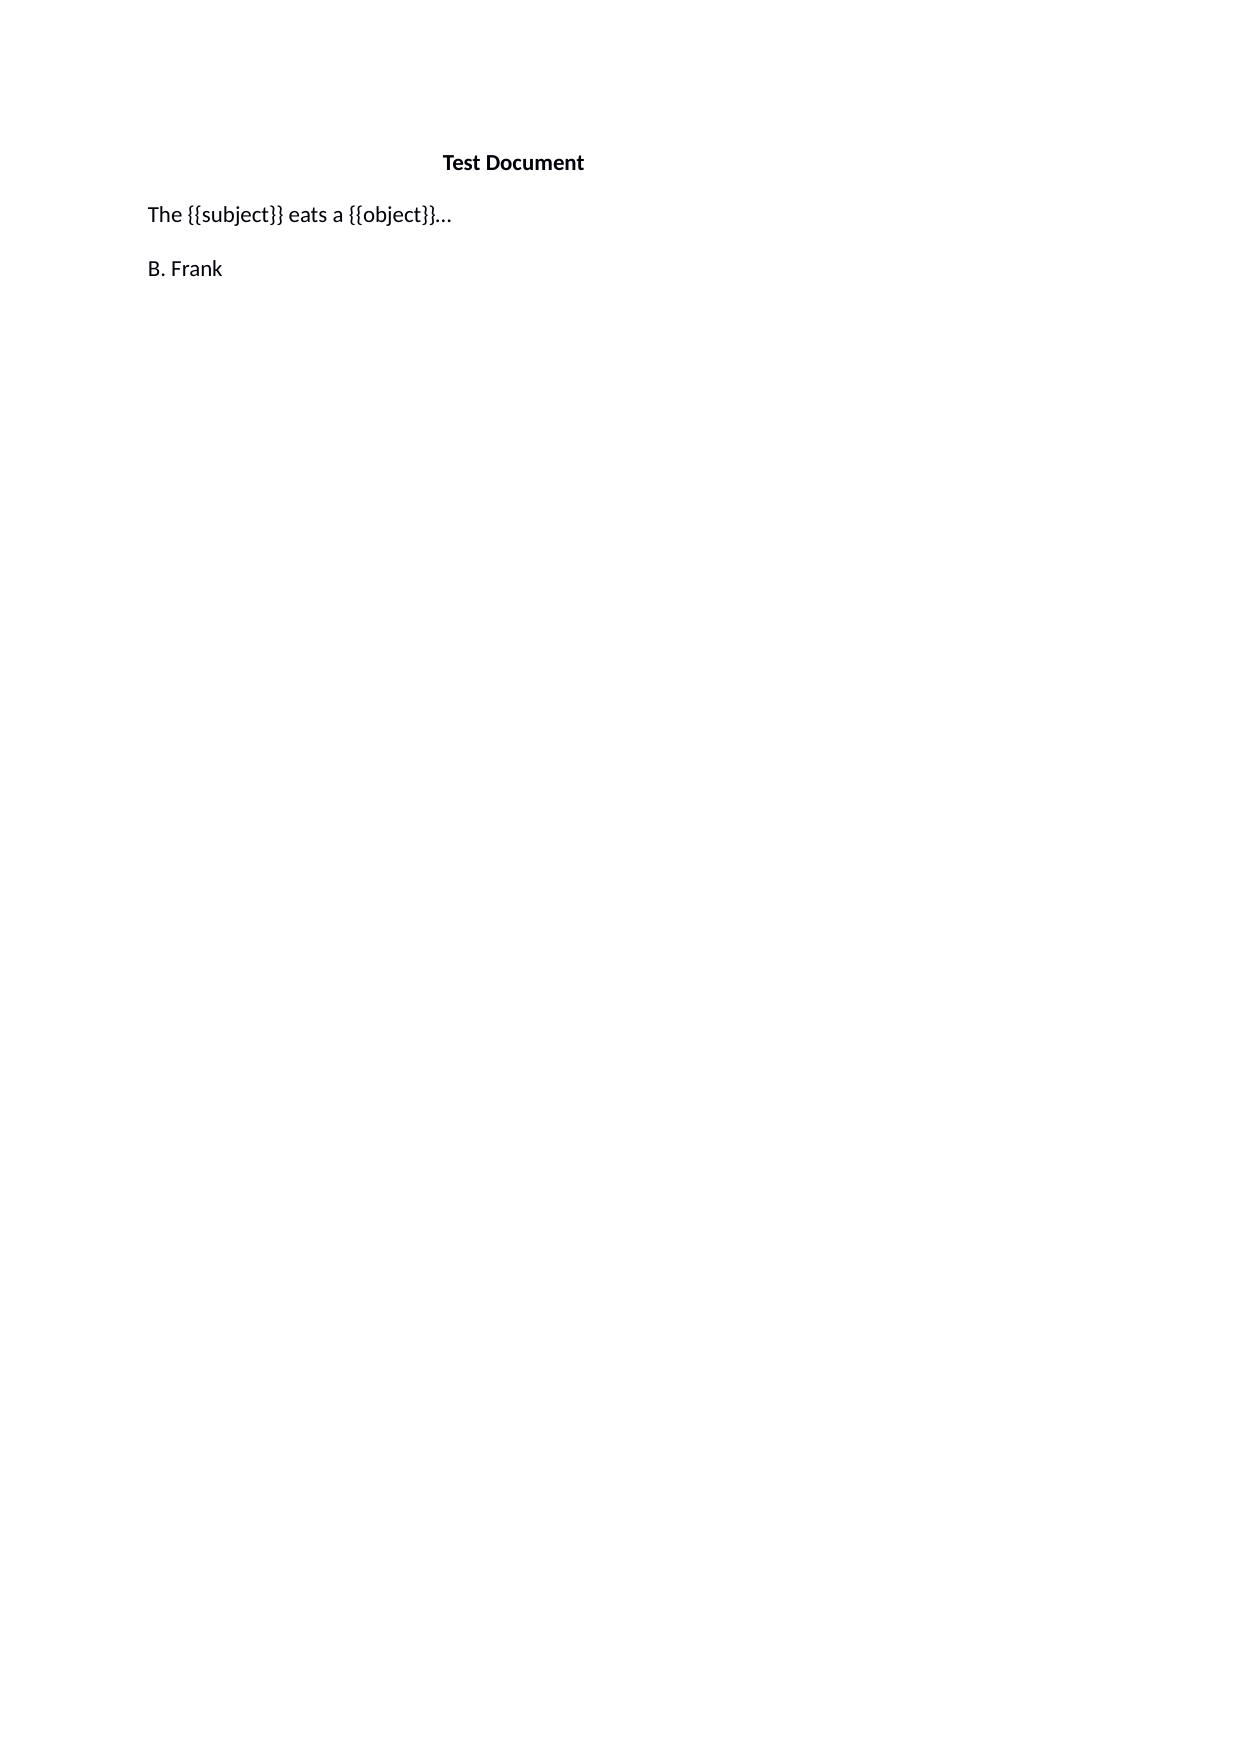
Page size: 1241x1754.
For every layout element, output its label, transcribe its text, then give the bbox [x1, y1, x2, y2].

text Test Document [148, 148, 1093, 176]
text The {{subject}} eats a {{object}}… [148, 201, 1093, 229]
text B. Frank [148, 254, 1093, 282]
